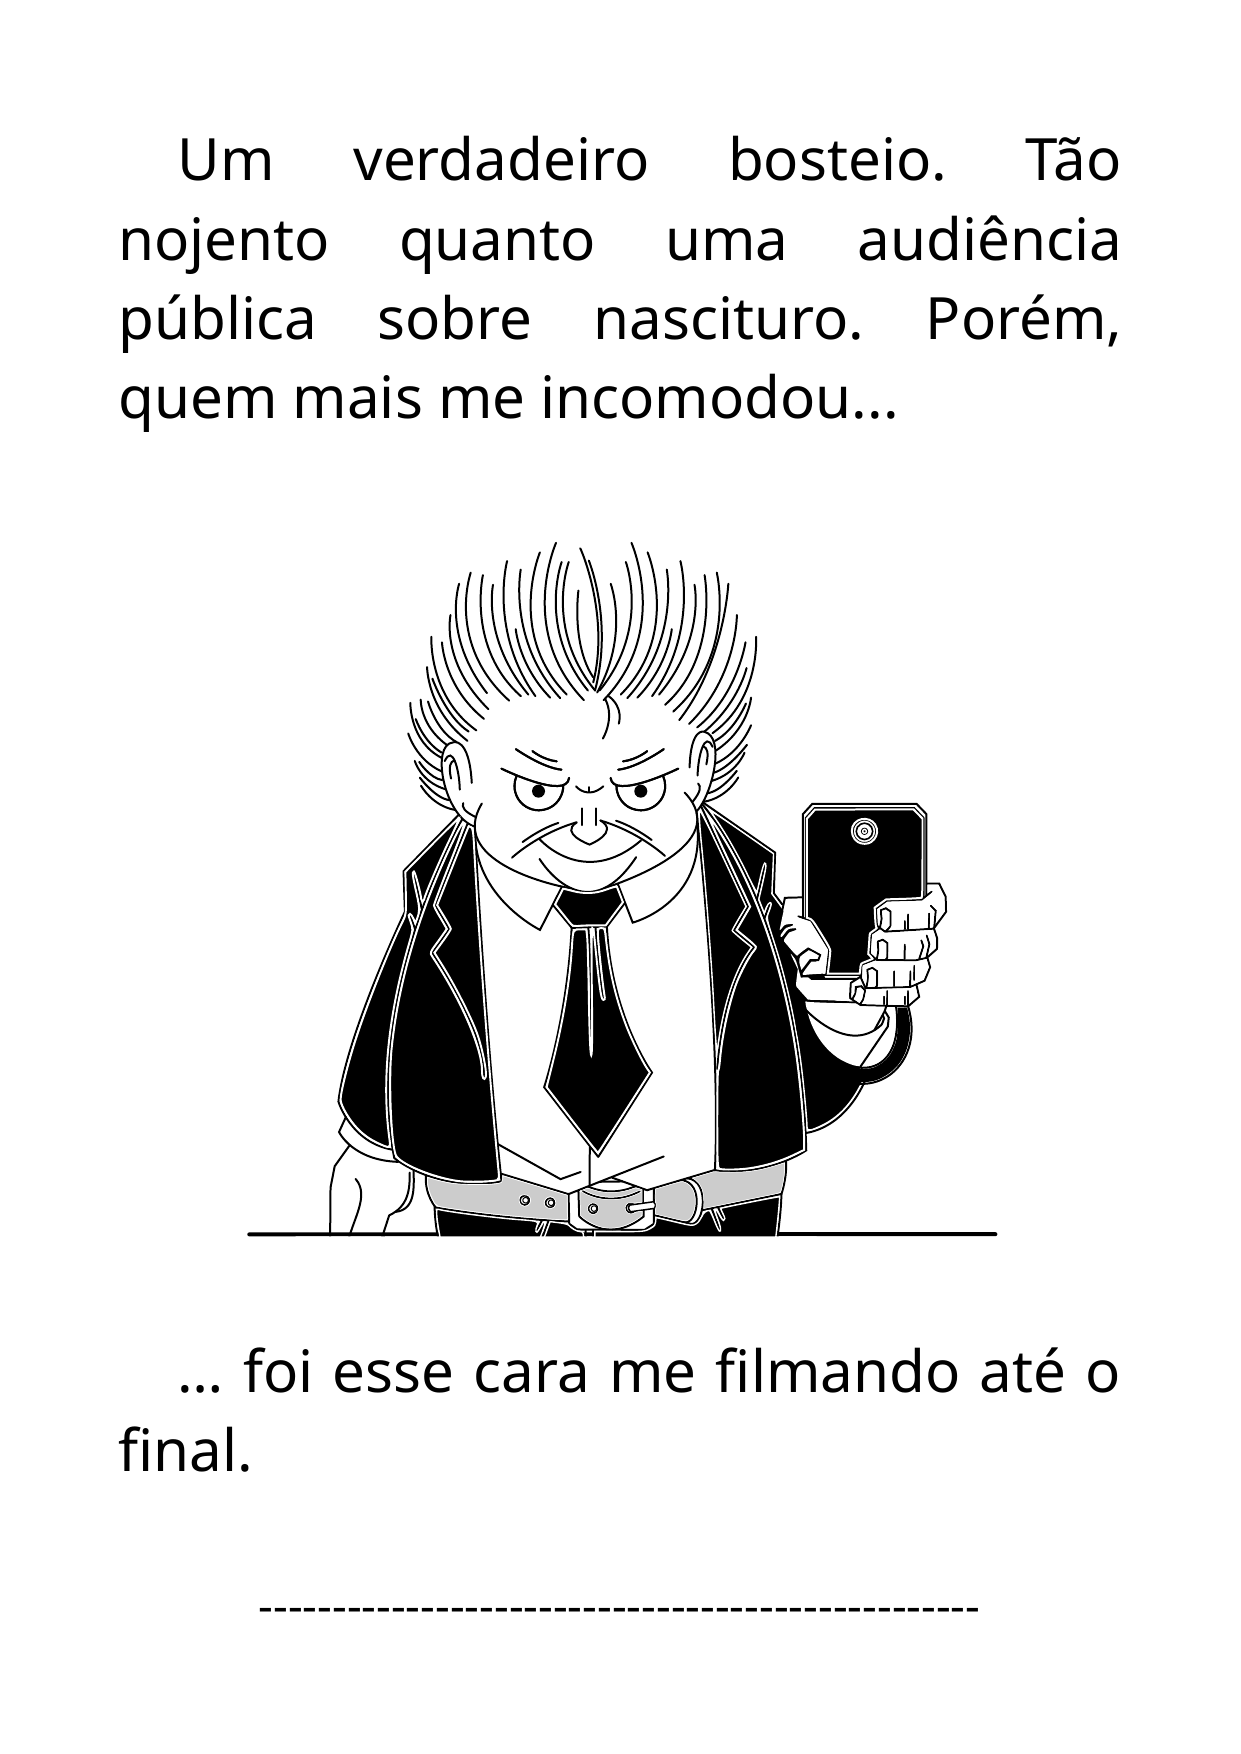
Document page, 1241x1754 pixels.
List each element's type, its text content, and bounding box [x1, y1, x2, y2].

text … foi esse cara me filmando até o final. [118, 1330, 1122, 1489]
text Um verdadeiro bosteio. Tão nojento quanto uma audiência pública sobre nascituro. Porém, quem mais me incomodou... [118, 118, 1122, 436]
